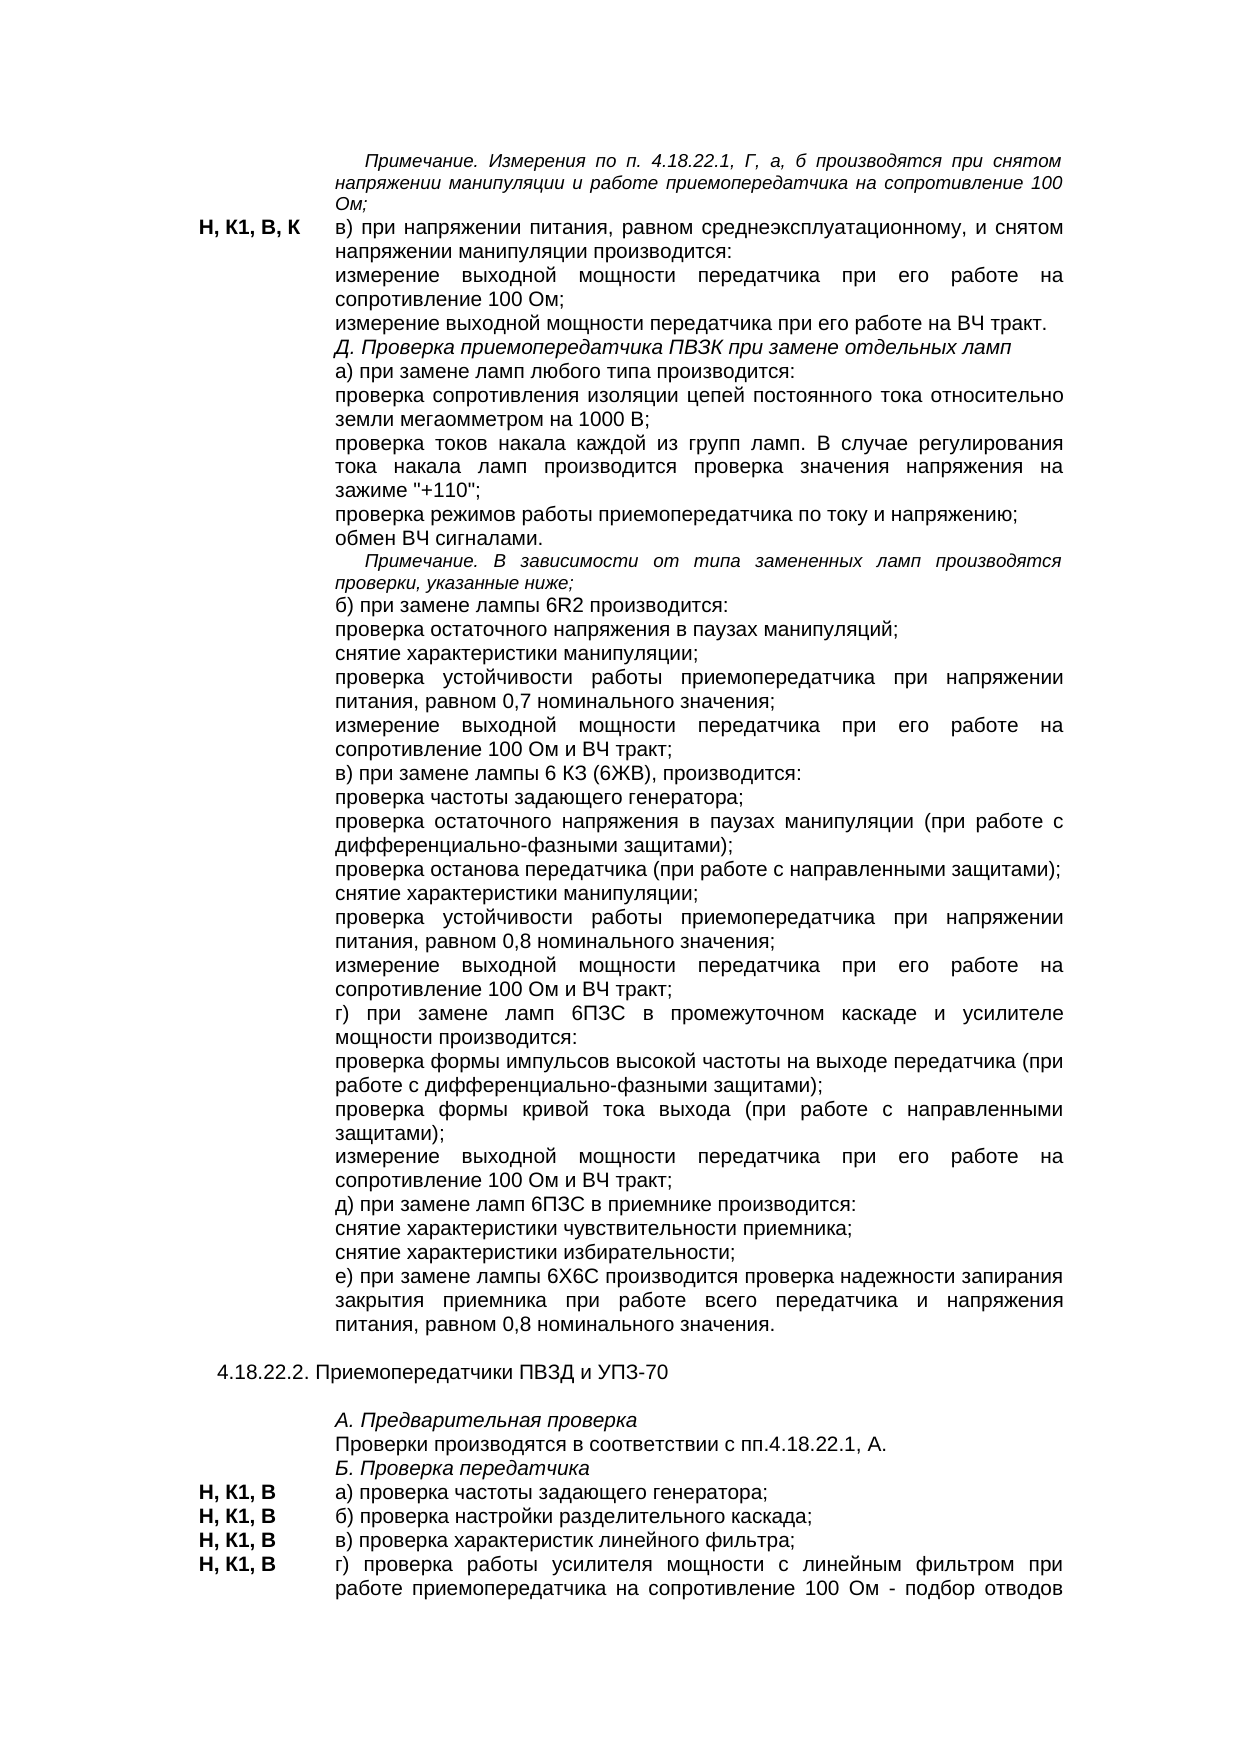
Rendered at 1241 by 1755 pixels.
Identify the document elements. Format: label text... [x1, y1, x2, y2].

table_cell г) проверка работы усилителя мощности с линейным фильтром при работе приемопередатчика на сопротивление 100 Ом - подбор отводов [324, 1552, 1076, 1599]
table_cell а) проверка частоты задающего генератора; [324, 1480, 1076, 1504]
table_cell Н, К1, В, К [187, 215, 324, 334]
table_cell Н, К1, В [187, 1504, 324, 1528]
table_cell Н, К1, В [187, 1480, 324, 1504]
table_cell б) проверка настройки разделительного каскада; [324, 1504, 1076, 1528]
table_header А. Предварительная проверка Проверки производятся в соответствии с пп.4.18.22.1, А. Б. Проверка передатчика [324, 1408, 1076, 1480]
table_cell а) при замене ламп любого типа производится: проверка сопротивления изоляции цепей постоянного тока относительно земли мегаомметром на 1000 В; проверка токов накала каждой из групп ламп. В случае регулирования тока накала ламп производится проверка значения напряжения на зажиме "+110"; проверка режимов работы приемопередатчика по току и напряжению; обмен ВЧ сигналами. Примечание. В зависимости от типа замененных ламп производятся проверки, указанные ниже; б) при замене лампы 6R2 производится: проверка остаточного напряжения в паузах манипуляций; снятие характеристики манипуляции; проверка устойчивости работы приемопередатчика при напряжении питания, равном 0,7 номинального значения; измерение выходной мощности передатчика при его работе на сопротивление 100 Ом и ВЧ тракт; в) при замене лампы 6 КЗ (6ЖВ), производится: проверка частоты задающего генератора; проверка остаточного напряжения в паузах манипуляции (при работе с дифференциально-фазными защитами); проверка останова передатчика (при работе с направленными защитами); снятие характеристики манипуляции; проверка устойчивости работы приемопередатчика при напряжении питания, равном 0,8 номинального значения; измерение выходной мощности передатчика при его работе на сопротивление 100 Ом и ВЧ тракт; г) при замене ламп 6ПЗС в промежуточном каскаде и усилителе мощности производится: проверка формы импульсов высокой частоты на выходе передатчика (при работе с дифференциально-фазными защитами); проверка формы кривой тока выхода (при работе с направленными защитами); измерение выходной мощности передатчика при его работе на сопротивление 100 Ом и ВЧ тракт; д) при замене ламп 6ПЗС в приемнике производится: снятие характеристики чувствительности приемника; снятие характеристики избирательности; е) при замене лампы 6Х6С производится проверка надежности запирания закрытия приемника при работе всего передатчика и напряжения питания, равном 0,8 номинального значения. [324, 359, 1076, 1336]
table_cell Примечание. Измерения по п. 4.18.22.1, Г, а, б производятся при снятом напряжении манипуляции и работе приемопередатчика на сопротивление 100 Ом; [324, 150, 1076, 215]
table_cell Н, К1, В [187, 1528, 324, 1552]
table_cell [187, 150, 324, 215]
table_cell [187, 359, 324, 1336]
table_cell в) проверка характеристик линейного фильтра; [324, 1528, 1076, 1552]
table_cell [187, 335, 324, 358]
table_cell Д. Проверка приемопередатчика ПВЗК при замене отдельных ламп [324, 335, 1076, 358]
text 4.18.22.2. Приемопередатчики ПВЗД и УПЗ-70 [187, 1360, 1053, 1384]
table_cell Н, К1, В [187, 1552, 324, 1599]
table_header [187, 1408, 324, 1480]
table_cell в) при напряжении питания, равном среднеэксплуатационному, и снятом напряжении манипуляции производится: измерение выходной мощности передатчика при его работе на сопротивление 100 Ом; измерение выходной мощности передатчика при его работе на ВЧ тракт. [324, 215, 1076, 334]
